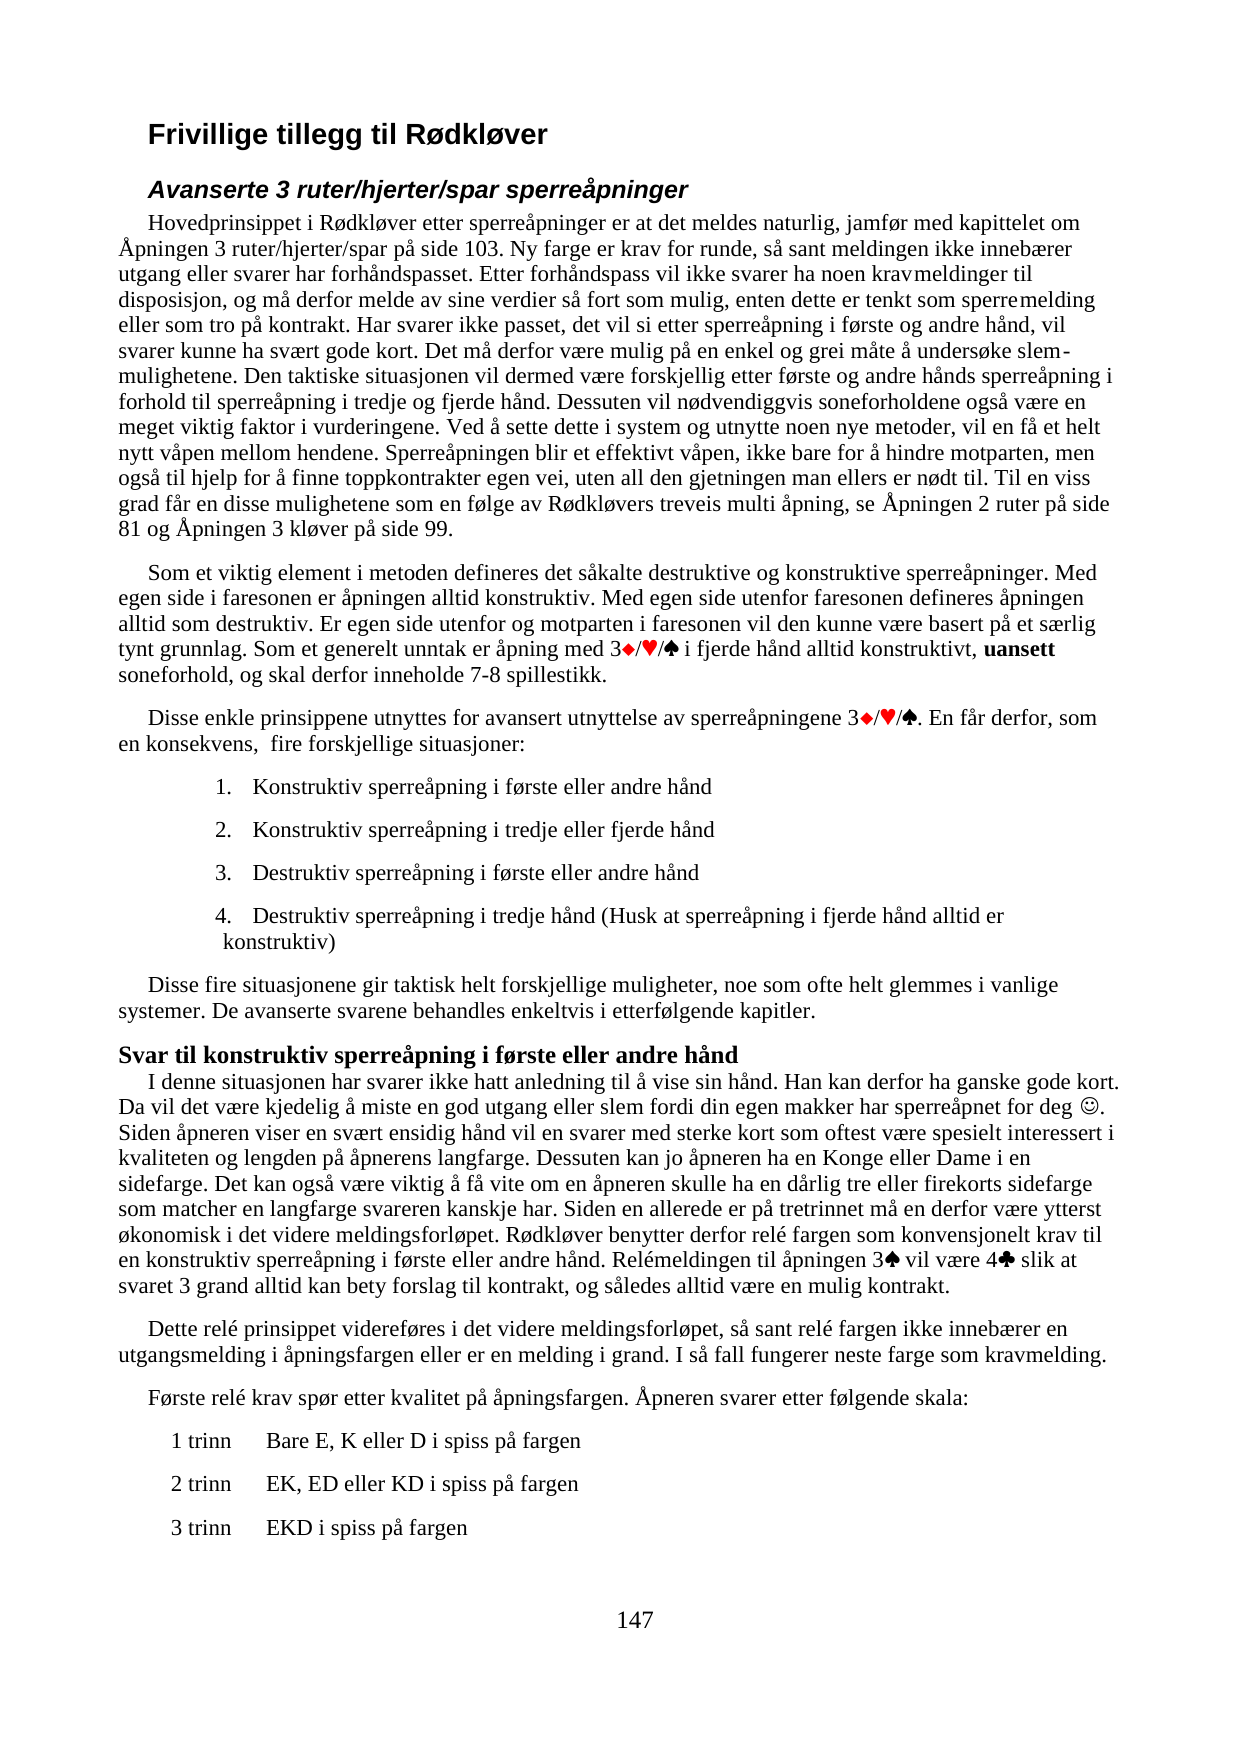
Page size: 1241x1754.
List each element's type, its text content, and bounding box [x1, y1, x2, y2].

list EK, ED eller KD i spiss på fargen [171, 1471, 1122, 1497]
list EKD i spiss på fargen [171, 1514, 1122, 1540]
list Konstruktiv sperreåpning i første eller andre hånd [185, 774, 1122, 799]
subtitle Frivillige tillegg til Rødkløver [148, 118, 1122, 151]
text Første relé krav spør etter kvalitet på åpningsfargen. Åpneren svarer etter følgende skala: [118, 1385, 1122, 1410]
list Konstruktiv sperreåpning i tredje eller fjerde hånd [185, 817, 1122, 842]
text Som et viktig element i metoden defineres det såkalte destruktive og konstruktive sperreåpninger. Med egen side i faresonen er åpningen alltid konstruktiv. Med egen side utenfor faresonen defineres åpningen alltid som destruktiv. Er egen side utenfor og motparten i faresonen vil den kunne være basert på et særlig tynt grunnlag. Som et generelt unntak er åpning med 3¨/©/ª i fjerde hånd alltid konstruktivt, uansett soneforhold, og skal derfor inneholde 7-8 spillestikk. [118, 559, 1122, 687]
subtitle Avanserte 3 ruter/hjerter/spar sperreåpninger [148, 176, 1122, 204]
text I denne situasjonen har svarer ikke hatt anledning til å vise sin hånd. Han kan derfor ha ganske gode kort. Da vil det være kjedelig å miste en god utgang eller slem fordi din egen makker har sperreåpnet for deg . Siden åpneren viser en svært ensidig hånd vil en svarer med sterke kort som oftest være spesielt interessert i kvaliteten og lengden på åpnerens langfarge. Dessuten kan jo åpneren ha en Konge eller Dame i en sidefarge. Det kan også være viktig å få vite om en åpneren skulle ha en dårlig tre eller firekorts sidefarge som matcher en langfarge svareren kanskje har. Siden en allerede er på tretrinnet må en derfor være ytterst økonomisk i det videre meldings­forløpet. Rødkløver benytter derfor relé fargen som konvensjonelt krav til en konstruktiv sperreåpning i første eller andre hånd. Relémeldingen til åpningen 3ª vil være 4§ slik at svaret 3 grand alltid kan bety forslag til kontrakt, og således alltid være en mulig kontrakt. [118, 1068, 1122, 1298]
text Hovedprinsippet i Rødkløver etter sperreåpninger er at det meldes naturlig, jamfør med kapittelet om Åpningen 3 ruter/hjerter/spar på side 103. Ny farge er krav for runde, så sant meldingen ikke innebærer utgang eller svarer har forhåndspasset. Etter forhåndspass vil ikke svarer ha noen krav­meldinger til disposisjon, og må derfor melde av sine verdier så fort som mulig, enten dette er tenkt som sperre­melding eller som tro på kontrakt. Har svarer ikke passet, det vil si etter sperreåpning i første og andre hånd, vil svarer kunne ha svært gode kort. Det må derfor være mulig på en enkel og grei måte å undersøke slem­mulighetene. Den taktiske situasjonen vil dermed være forskjellig etter første og andre hånds sperreåpning i forhold til sperreåpning i tredje og fjerde hånd. Dessuten vil nødvendiggvis soneforholdene også være en meget viktig faktor i vurderingene. Ved å sette dette i system og utnytte noen nye metoder, vil en få et helt nytt våpen mellom hendene. Sperreåpningen blir et effektivt våpen, ikke bare for å hindre motparten, men også til hjelp for å finne toppkontrakter egen vei, uten all den gjetningen man ellers er nødt til. Til en viss grad får en disse mulighetene som en følge av Rødkløvers treveis multi åpning, se Åpningen 2 ruter på side 81 og Åpningen 3 kløver på side 99. [118, 210, 1122, 542]
text Disse enkle prinsippene utnyttes for avansert utnyttelse av sperreåpningene 3¨/©/ª. En får derfor, som en konsekvens, fire forskjellige situasjoner: [118, 705, 1122, 756]
list Destruktiv sperreåpning i tredje hånd (Husk at sperreåpning i fjerde hånd alltid er konstruktiv) [185, 903, 1122, 954]
list Bare E, K eller D i spiss på fargen [171, 1428, 1122, 1453]
subtitle Svar til konstruktiv sperreåpning i første eller andre hånd [118, 1041, 1122, 1068]
text Dette relé prinsippet videreføres i det videre meldingsforløpet, så sant relé fargen ikke innebærer en utgangs­melding i åpningsfargen eller er en melding i grand. I så fall fungerer neste farge som kravmelding. [118, 1316, 1122, 1367]
list Destruktiv sperreåpning i første eller andre hånd [185, 860, 1122, 886]
text Disse fire situasjonene gir taktisk helt forskjellige muligheter, noe som ofte helt glemmes i vanlige systemer. De avanserte svarene behandles enkeltvis i etterfølgende kapitler. [118, 972, 1122, 1023]
